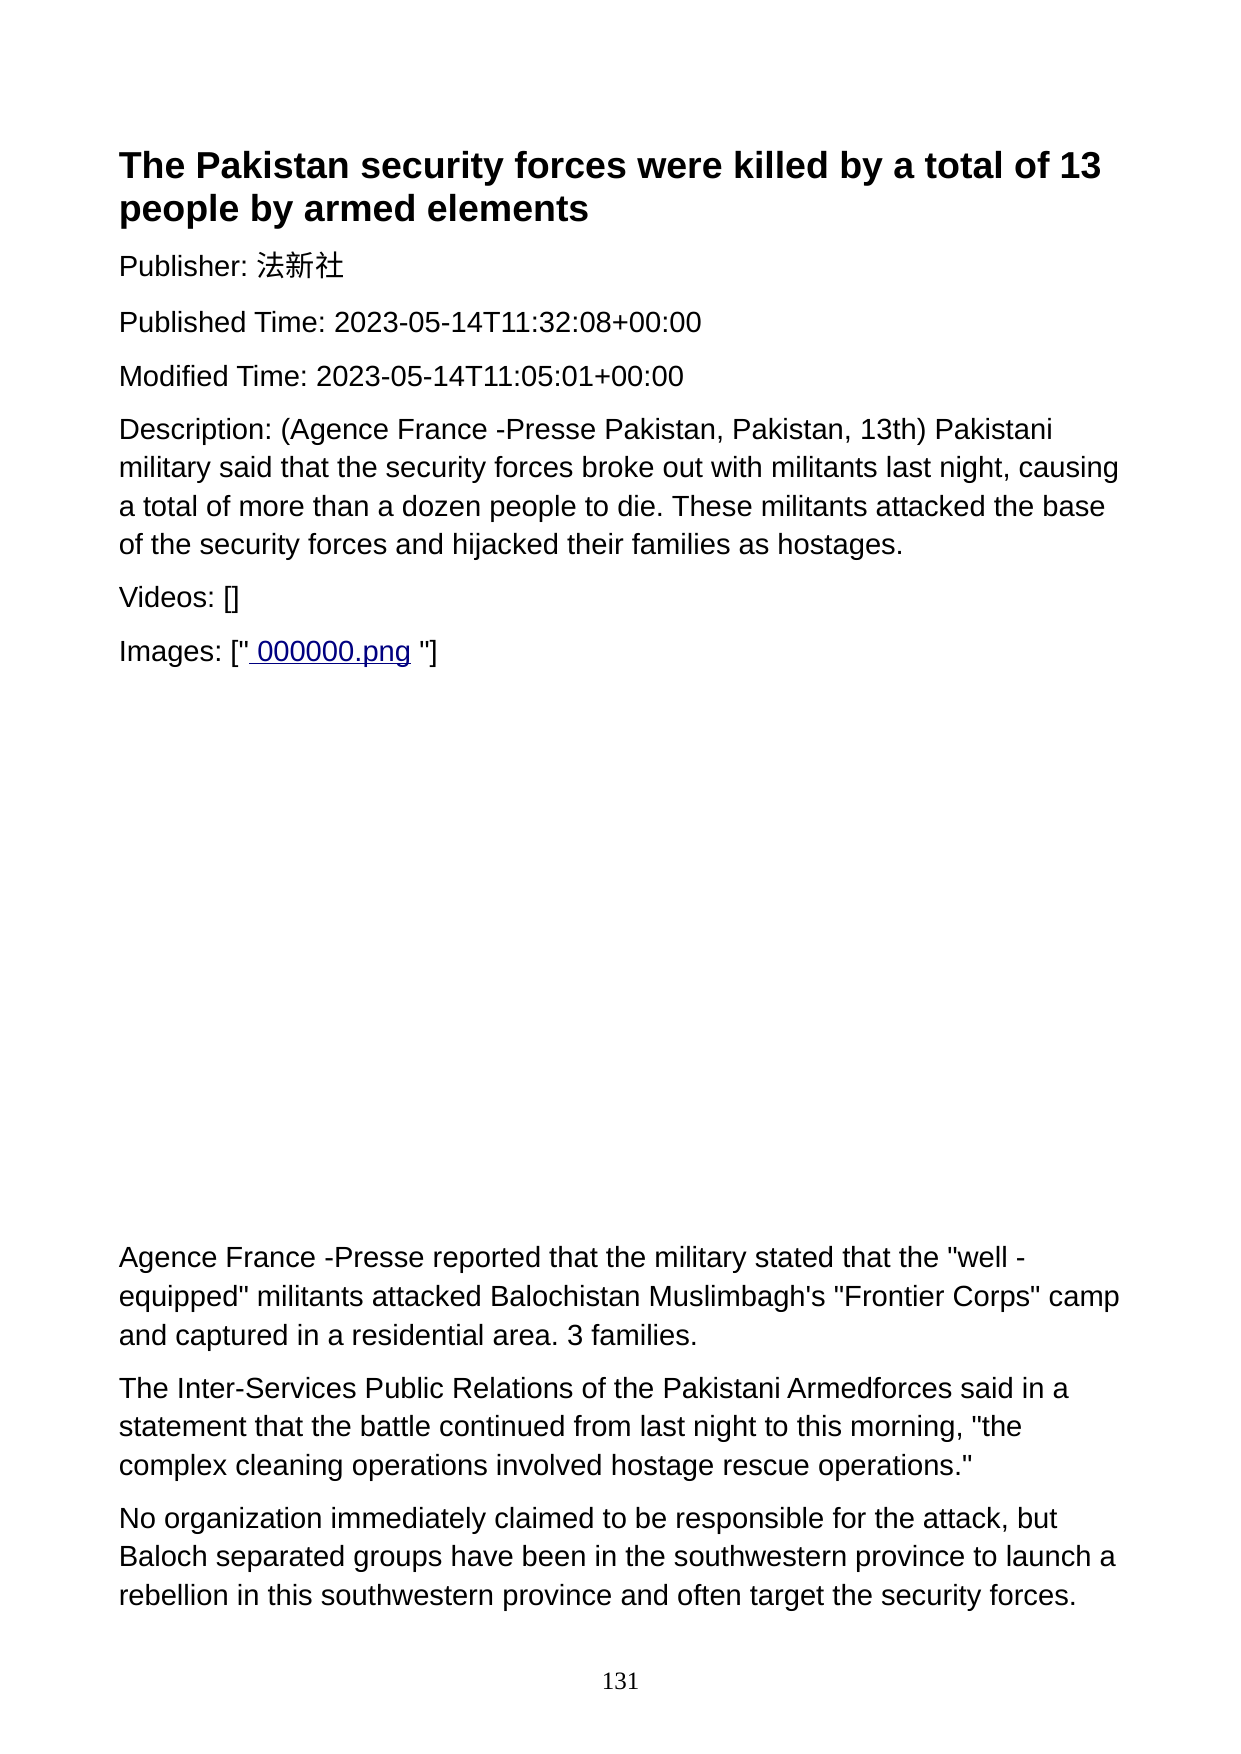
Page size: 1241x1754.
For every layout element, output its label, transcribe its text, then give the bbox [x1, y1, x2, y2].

text Images: [" 000000.png "] [118, 633, 1122, 667]
text Published Time: 2023-05-14T11:32:08+00:00 [118, 305, 1122, 339]
text Videos: [] [118, 580, 1122, 614]
text Agence France -Presse reported that the military stated that the "well -equipped" militants attacked Balochistan Muslimbagh's "Frontier Corps" camp and captured in a residential area. 3 families. [118, 687, 1122, 1351]
text Description: (Agence France -Presse Pakistan, Pakistan, 13th) Pakistani military said that the security forces broke out with militants last night, causing a total of more than a dozen people to die. These militants attacked the base of the security forces and hijacked their families as hostages. [118, 412, 1122, 561]
text Modified Time: 2023-05-14T11:05:01+00:00 [118, 358, 1122, 392]
text No organization immediately claimed to be responsible for the attack, but Baloch separated groups have been in the southwestern province to launch a rebellion in this southwestern province and often target the security forces. [118, 1501, 1122, 1612]
text Publisher: 法新社 [118, 242, 1122, 284]
subtitle The Pakistan security forces were killed by a total of 13 people by armed elements [118, 143, 1122, 230]
text The Inter-Services Public Relations of the Pakistani Armedforces said in a statement that the battle continued from last night to this morning, "the complex cleaning operations involved hostage rescue operations." [118, 1371, 1122, 1481]
